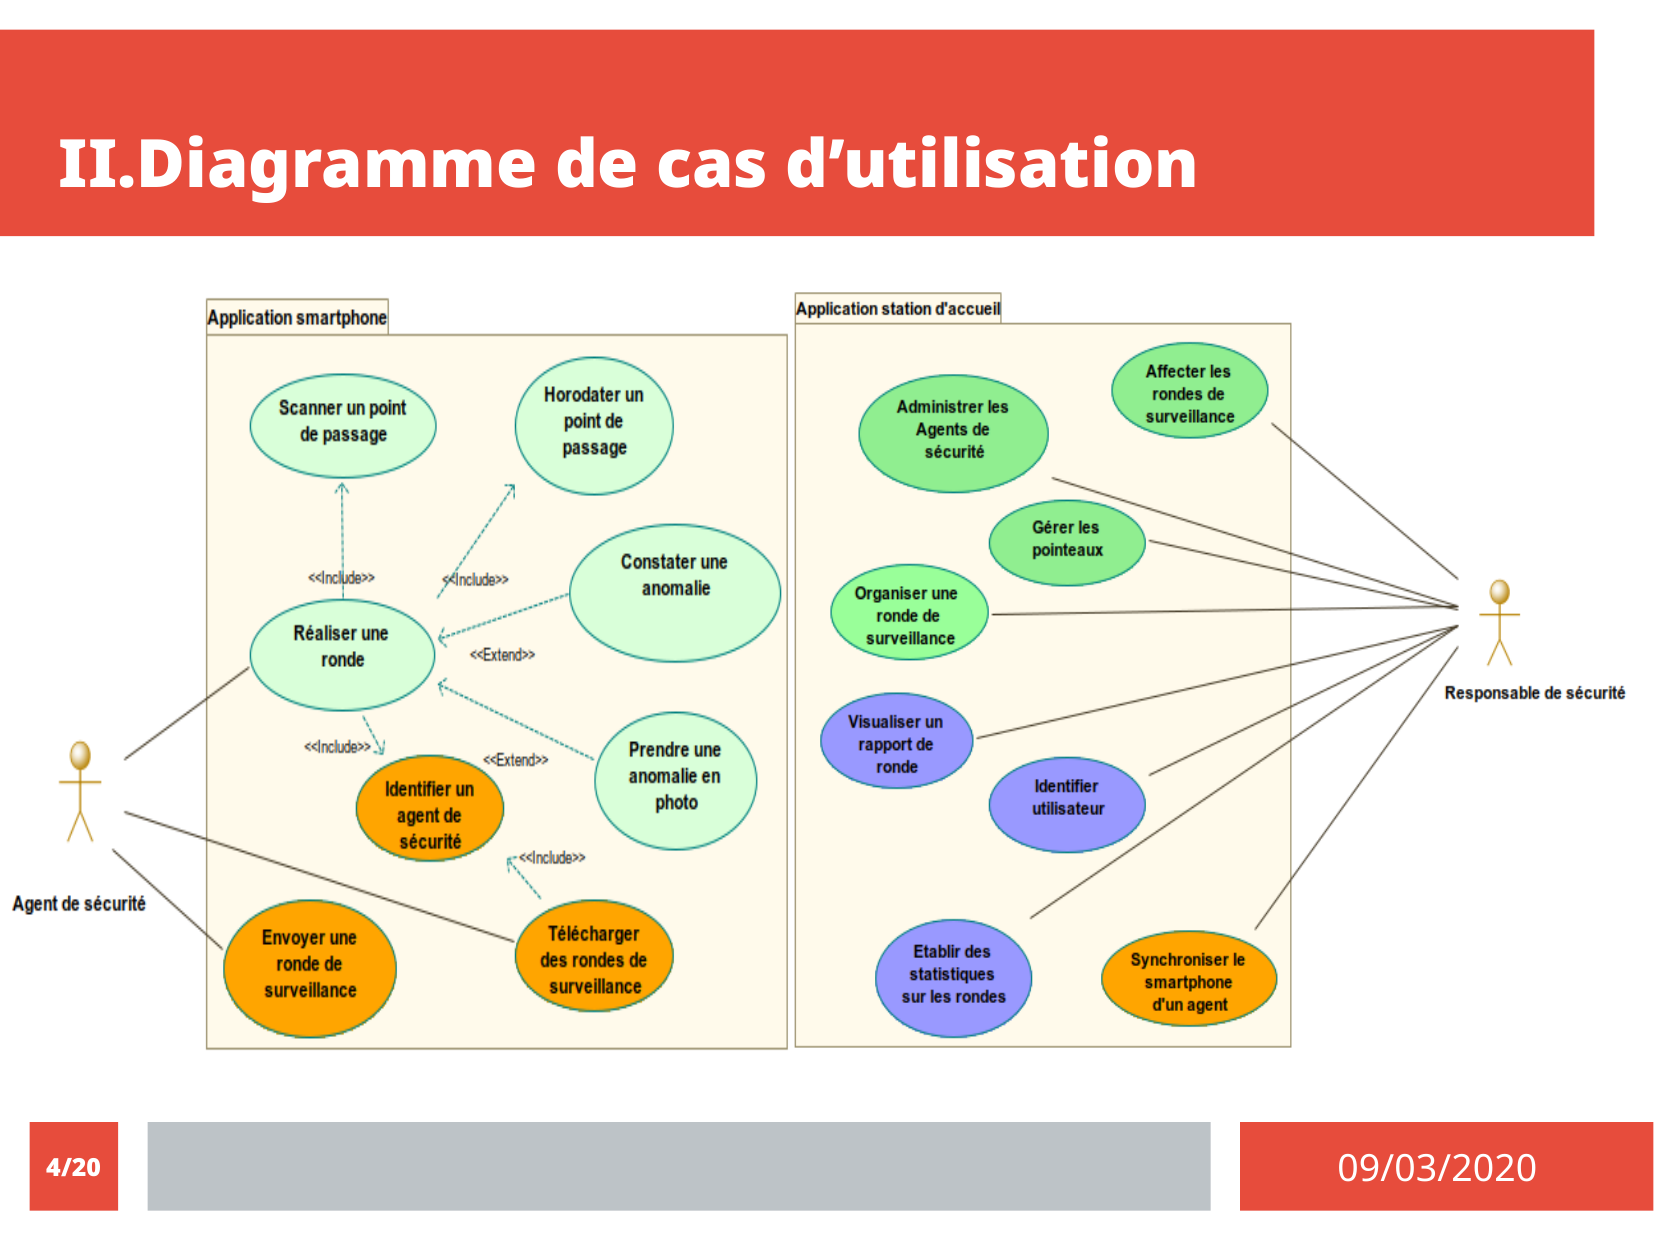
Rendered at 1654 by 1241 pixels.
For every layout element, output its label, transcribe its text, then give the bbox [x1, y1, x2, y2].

picture [10, 283, 1630, 1056]
title II.Diagramme de cas d’utilisation [59, 59, 1595, 207]
